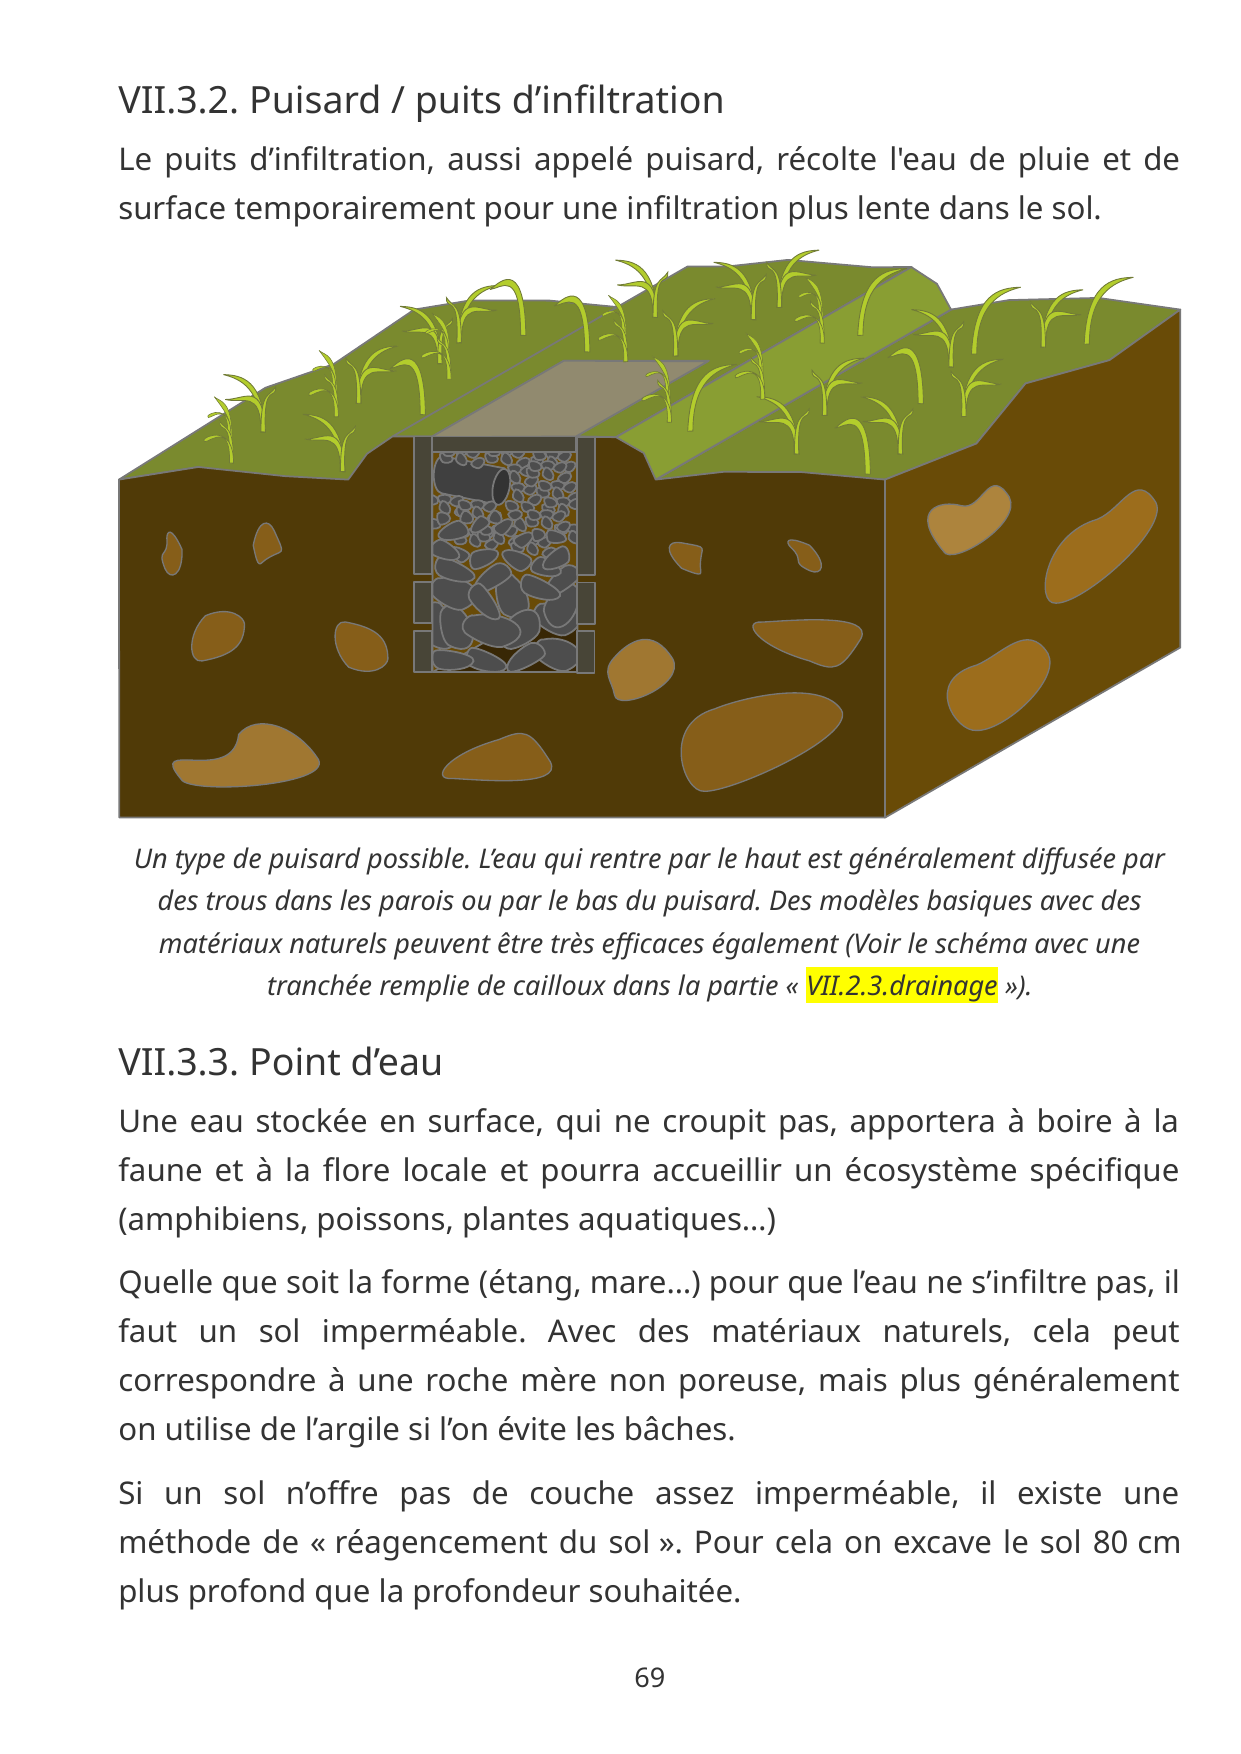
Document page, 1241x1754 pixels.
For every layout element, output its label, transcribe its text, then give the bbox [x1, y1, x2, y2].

text Un type de puisard possible. L’eau qui rentre par le haut est généralement diffusée par des trous dans les parois ou par le bas du puisard. Des modèles basiques avec des matériaux naturels peuvent être très efficaces également (Voir le schéma avec une tranchée remplie de cailloux dans la partie « VII.2.3.drainage »). [118, 839, 1181, 1003]
text Le puits d’infiltration, aussi appelé puisard, récolte l'eau de pluie et de surface temporairement pour une infiltration plus lente dans le sol. [118, 137, 1181, 229]
subtitle Point d’eau [118, 1035, 1181, 1086]
subtitle Puisard / puits d’infiltration [118, 74, 1181, 125]
text Quelle que soit la forme (étang, mare…) pour que l’eau ne s’infiltre pas, il faut un sol imperméable. Avec des matériaux naturels, cela peut correspondre à une roche mère non poreuse, mais plus généralement on utilise de l’argile si l’on évite les bâches. [118, 1260, 1181, 1450]
text Une eau stockée en surface, qui ne croupit pas, apportera à boire à la faune et à la flore locale et pourra accueillir un écosystème spécifique (amphibiens, poissons, plantes aquatiques…) [118, 1099, 1181, 1239]
text Si un sol n’offre pas de couche assez imperméable, il existe une méthode de « réagencement du sol ». Pour cela on excave le sol 80 cm plus profond que la profondeur souhaitée. [118, 1471, 1181, 1611]
